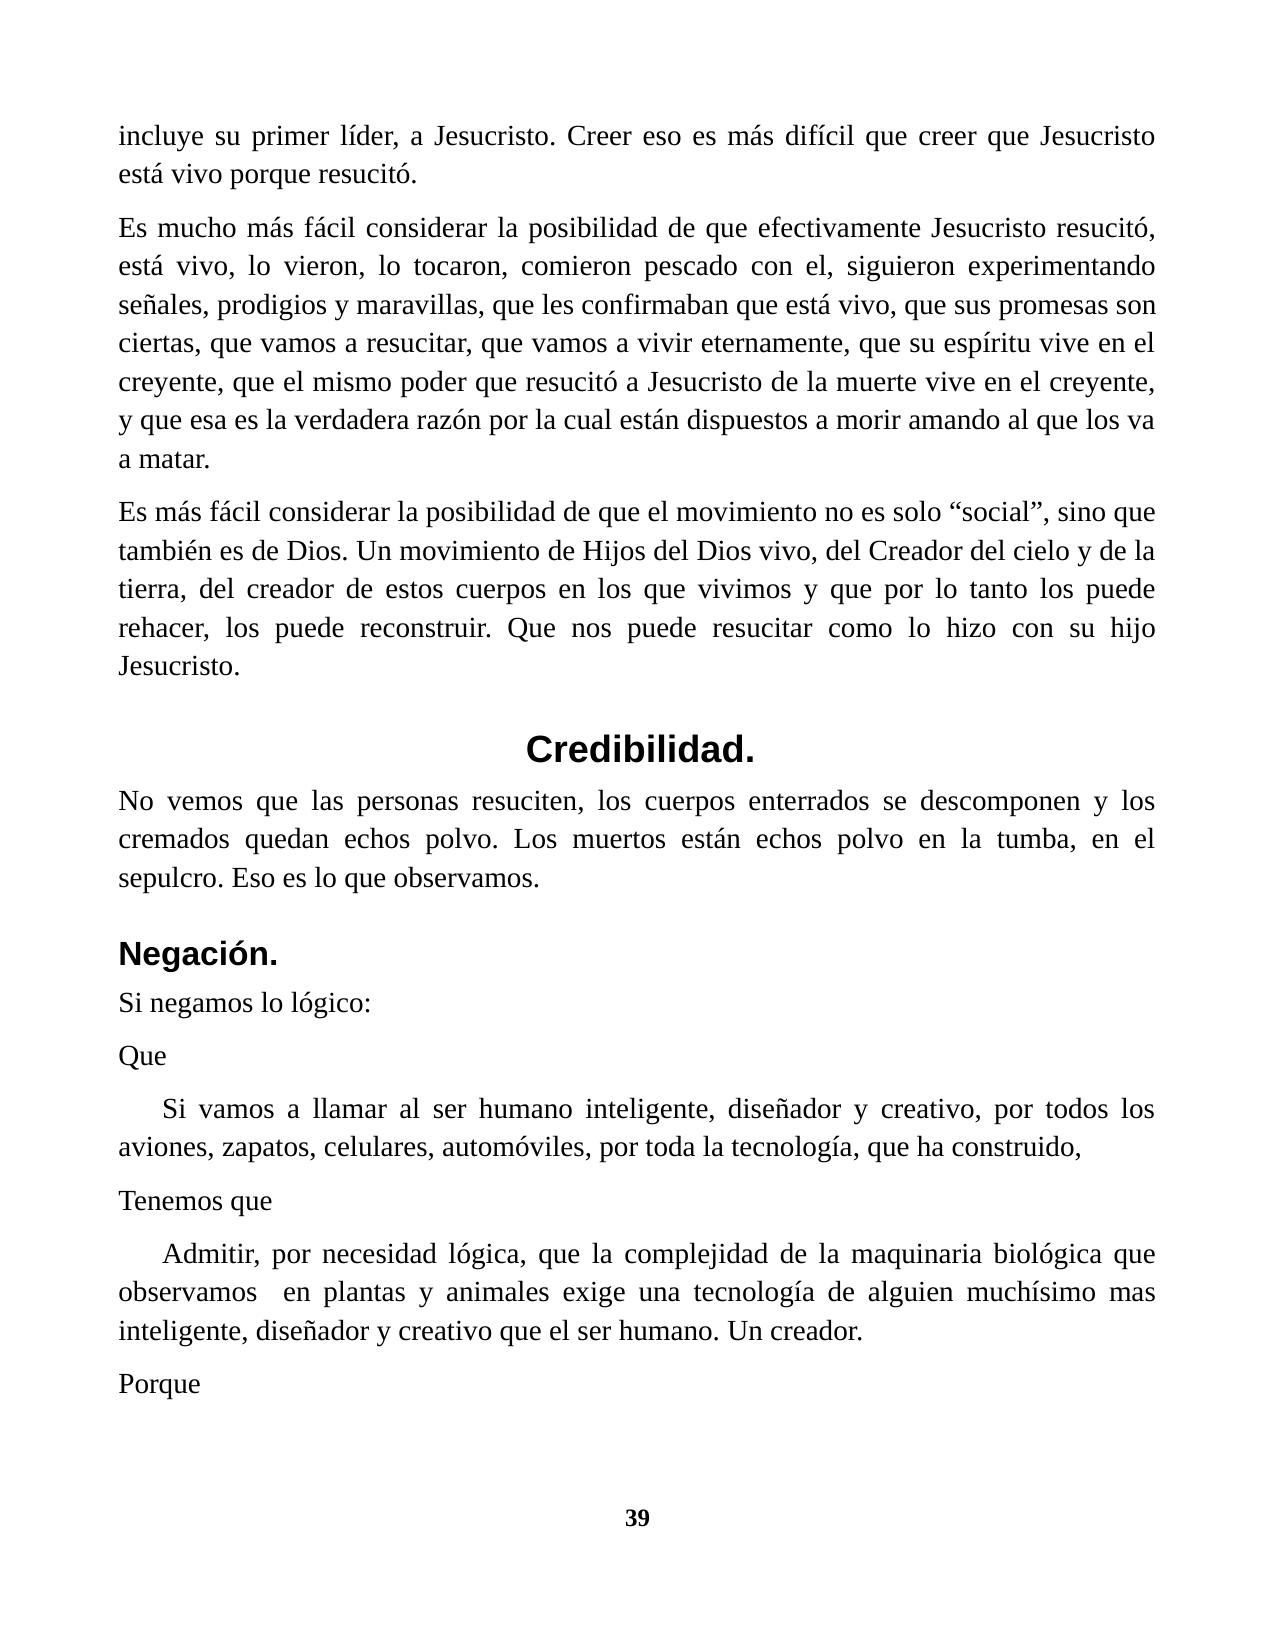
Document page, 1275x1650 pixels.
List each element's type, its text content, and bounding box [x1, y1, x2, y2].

text Es más fácil considerar la posibilidad de que el movimiento no es solo “social”, sino que también es de Dios. Un movimiento de Hijos del Dios vivo, del Creador del cielo y de la tierra, del creador de estos cuerpos en los que vivimos y que por lo tanto los puede rehacer, los puede reconstruir. Que nos puede resucitar como lo hizo con su hijo Jesucristo. [118, 494, 1157, 682]
text Si negamos lo lógico: [118, 985, 1157, 1018]
text Tenemos que [118, 1183, 1157, 1216]
subtitle Negación. [118, 934, 1157, 972]
text Que [118, 1038, 1157, 1071]
text Si vamos a llamar al ser humano inteligente, diseñador y creativo, por todos los aviones, zapatos, celulares, automóviles, por toda la tecnología, que ha construido, [118, 1091, 1157, 1163]
text incluye su primer líder, a Jesucristo. Creer eso es más difícil que creer que Jesucristo está vivo porque resucitó. [118, 118, 1157, 190]
text Porque [118, 1366, 1157, 1399]
text Es mucho más fácil considerar la posibilidad de que efectivamente Jesucristo resucitó, está vivo, lo vieron, lo tocaron, comieron pescado con el, siguieron experimentando señales, prodigios y maravillas, que les confirmaban que está vivo, que sus promesas son ciertas, que vamos a resucitar, que vamos a vivir eternamente, que su espíritu vive en el creyente, que el mismo poder que resucitó a Jesucristo de la muerte vive en el creyente, y que esa es la verdadera razón por la cual están dispuestos a morir amando al que los va a matar. [118, 210, 1157, 474]
text No vemos que las personas resuciten, los cuerpos enterrados se descomponen y los cremados quedan echos polvo. Los muertos están echos polvo en la tumba, en el sepulcro. Eso es lo que observamos. [118, 783, 1157, 893]
subtitle Credibilidad. [124, 726, 1157, 770]
text Admitir, por necesidad lógica, que la complejidad de la maquinaria biológica que observamos en plantas y animales exige una tecnología de alguien muchísimo mas inteligente, diseñador y creativo que el ser humano. Un creador. [118, 1236, 1157, 1346]
